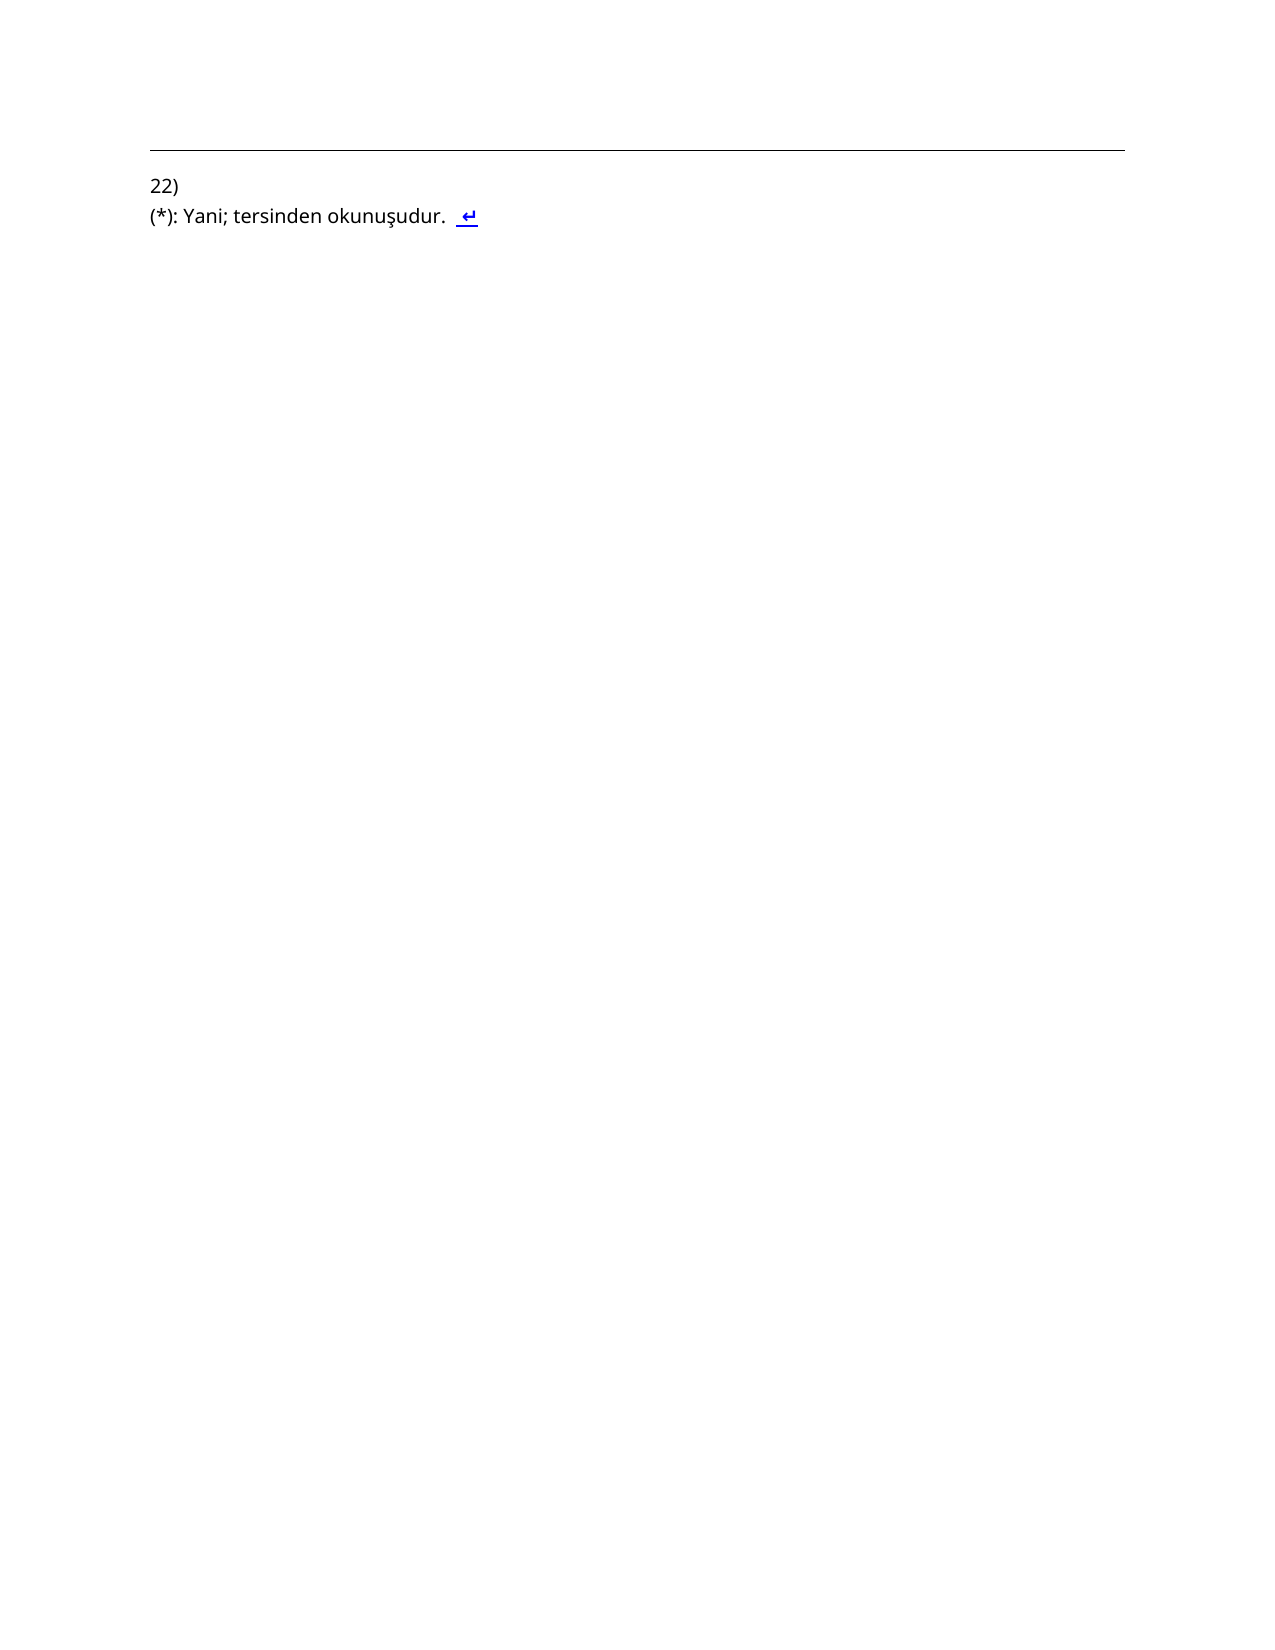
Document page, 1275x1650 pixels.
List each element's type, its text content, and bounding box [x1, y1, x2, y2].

text (*): Yani; tersinden okunuşudur. ↵ [150, 199, 1125, 229]
text 22) [150, 151, 1125, 199]
